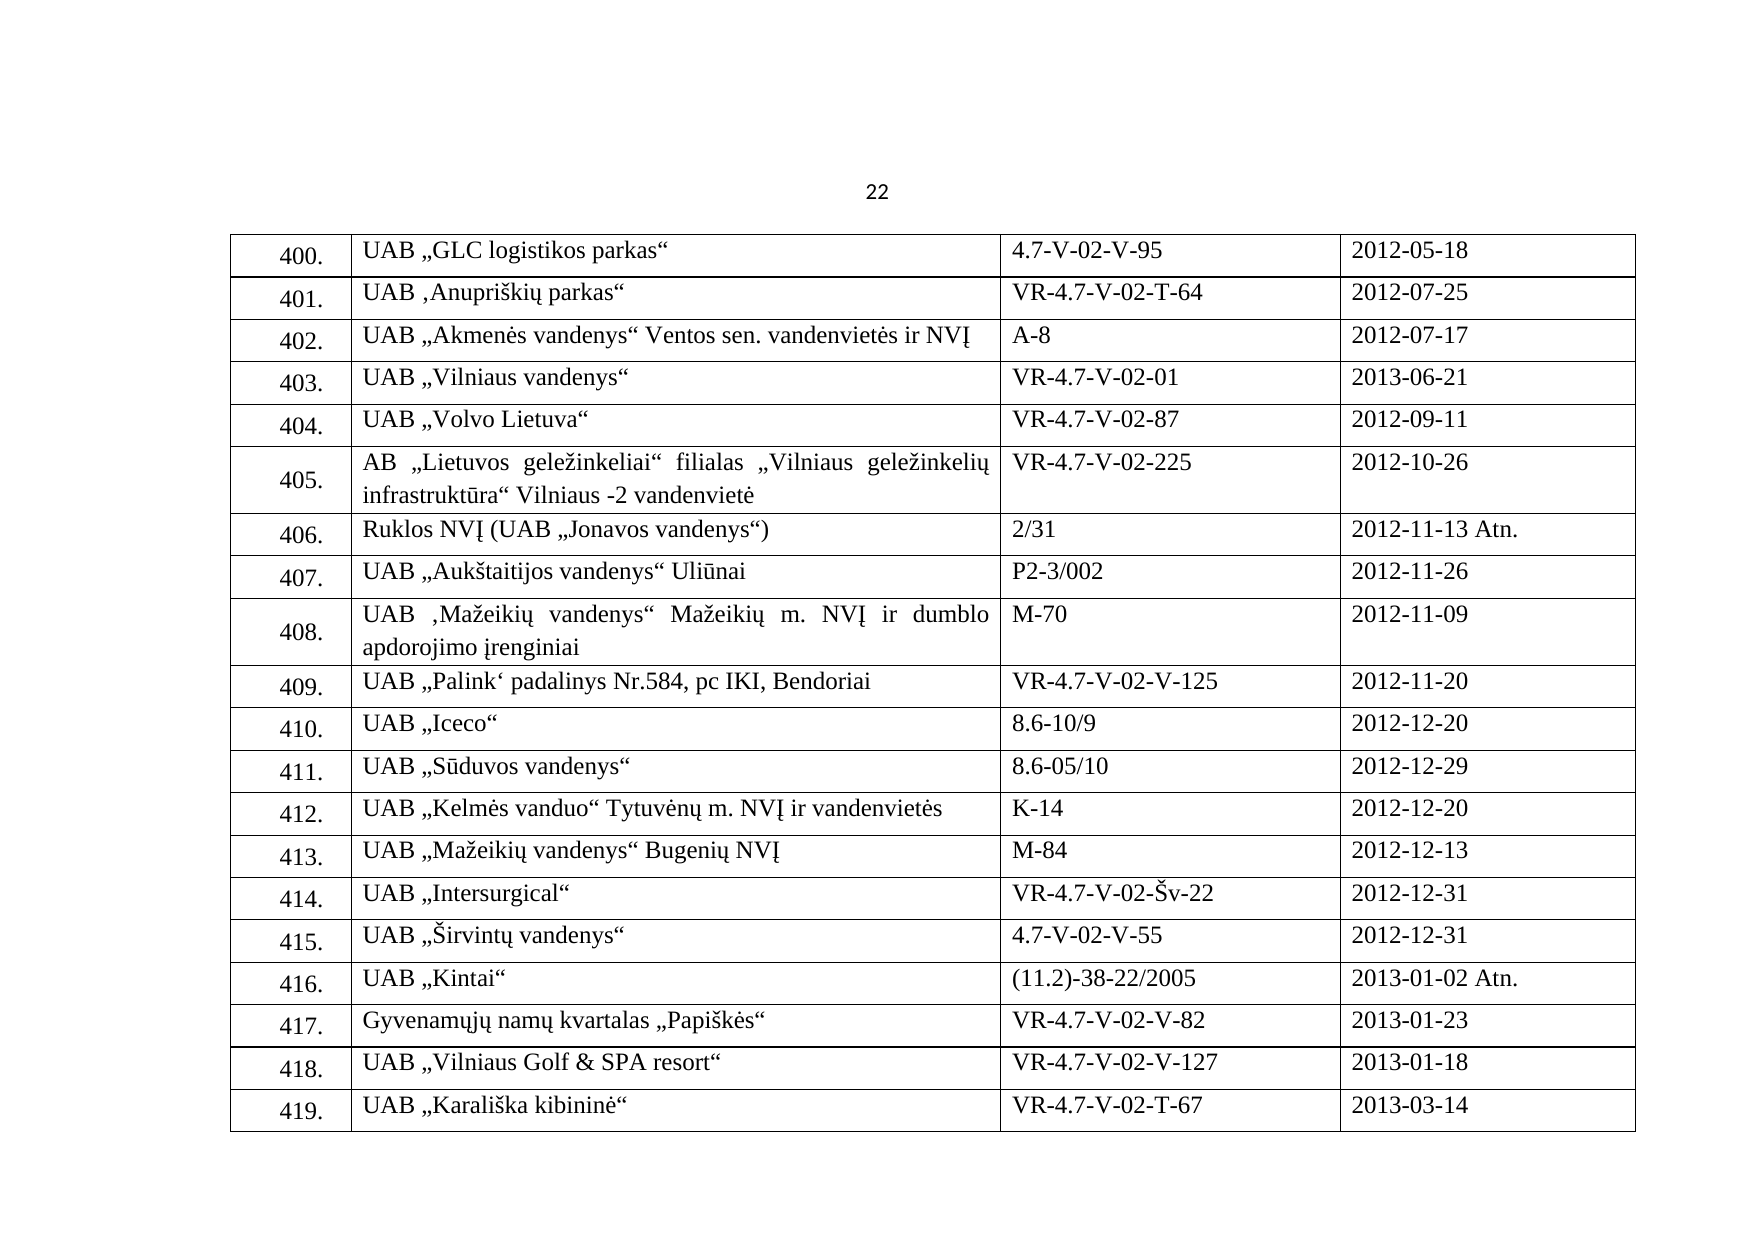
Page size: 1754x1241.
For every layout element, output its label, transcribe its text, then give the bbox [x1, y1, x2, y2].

table_cell 2012-07-25 [1341, 278, 1635, 319]
table_cell 2/31 [1001, 514, 1340, 555]
table_cell M-70 [1001, 599, 1340, 665]
table_cell 406. [231, 514, 351, 555]
table_cell 417. [231, 1005, 351, 1046]
table_cell UAB „Palink‘ padalinys Nr.584, pc IKI, Bendoriai [352, 666, 1000, 707]
table_cell 2013-03-14 [1341, 1090, 1635, 1131]
table_cell VR-4.7-V-02-225 [1001, 447, 1340, 513]
table_cell 2012-07-17 [1341, 320, 1635, 361]
table_cell 2013-01-23 [1341, 1005, 1635, 1046]
table_cell 2012-09-11 [1341, 405, 1635, 446]
table_cell 8.6-05/10 [1001, 751, 1340, 792]
table_cell UAB „Aukštaitijos vandenys“ Uliūnai [352, 556, 1000, 598]
table_cell 8.6-10/9 [1001, 708, 1340, 750]
table_cell UAB „Kelmės vanduo“ Tytuvėnų m. NVĮ ir vandenvietės [352, 793, 1000, 834]
table_cell 2012-12-20 [1341, 793, 1635, 834]
table_cell 413. [231, 836, 351, 877]
table_cell UAB ‚Mažeikių vandenys“ Mažeikių m. NVĮ ir dumblo apdorojimo įrenginiai [352, 599, 1000, 665]
table_cell 2012-12-31 [1341, 920, 1635, 962]
table_cell VR-4.7-V-02-V-127 [1001, 1048, 1340, 1089]
table_cell UAB „Iceco“ [352, 708, 1000, 750]
table_cell 2012-11-13 Atn. [1341, 514, 1635, 555]
table_cell 414. [231, 878, 351, 919]
table_cell P2-3/002 [1001, 556, 1340, 598]
table_cell UAB „Intersurgical“ [352, 878, 1000, 919]
table_cell VR-4.7-V-02-V-125 [1001, 666, 1340, 707]
table_cell 2012-12-20 [1341, 708, 1635, 750]
table_cell K-14 [1001, 793, 1340, 834]
table_cell 2012-12-13 [1341, 836, 1635, 877]
table_cell VR-4.7-V-02-T-67 [1001, 1090, 1340, 1131]
table_cell 408. [231, 599, 351, 665]
table_cell UAB „Sūduvos vandenys“ [352, 751, 1000, 792]
table_cell VR-4.7-V-02-Šv-22 [1001, 878, 1340, 919]
table_cell 402. [231, 320, 351, 361]
table_cell 2012-05-18 [1341, 235, 1635, 276]
table_cell VR-4.7-V-02-V-82 [1001, 1005, 1340, 1046]
table_cell 400. [231, 235, 351, 276]
table_cell 2012-12-31 [1341, 878, 1635, 919]
table_cell 410. [231, 708, 351, 750]
table_cell 407. [231, 556, 351, 598]
table_cell UAB ‚Anupriškių parkas“ [352, 278, 1000, 319]
table_cell 415. [231, 920, 351, 962]
table_cell 404. [231, 405, 351, 446]
table_cell A-8 [1001, 320, 1340, 361]
table_cell 416. [231, 963, 351, 1004]
table_cell 4.7-V-02-V-95 [1001, 235, 1340, 276]
table_cell 405. [231, 447, 351, 513]
table_cell UAB „GLC logistikos parkas“ [352, 235, 1000, 276]
table_cell 2012-10-26 [1341, 447, 1635, 513]
table_cell Ruklos NVĮ (UAB „Jonavos vandenys“) [352, 514, 1000, 555]
table_cell 418. [231, 1048, 351, 1089]
table_cell 409. [231, 666, 351, 707]
table_cell UAB „Vilniaus Golf & SPA resort“ [352, 1048, 1000, 1089]
table_cell (11.2)-38-22/2005 [1001, 963, 1340, 1004]
table_cell 2012-11-09 [1341, 599, 1635, 665]
table_cell UAB „Karališka kibininė“ [352, 1090, 1000, 1131]
table_cell 412. [231, 793, 351, 834]
table_cell UAB „Mažeikių vandenys“ Bugenių NVĮ [352, 836, 1000, 877]
table_cell AB „Lietuvos geležinkeliai“ filialas „Vilniaus geležinkelių infrastruktūra“ Vilniaus -2 vandenvietė [352, 447, 1000, 513]
table_cell 2013-06-21 [1341, 362, 1635, 403]
table_cell UAB „Volvo Lietuva“ [352, 405, 1000, 446]
table_cell 2012-11-26 [1341, 556, 1635, 598]
table_cell Gyvenamųjų namų kvartalas „Papiškės“ [352, 1005, 1000, 1046]
table_cell 2013-01-18 [1341, 1048, 1635, 1089]
table_cell 419. [231, 1090, 351, 1131]
table_cell M-84 [1001, 836, 1340, 877]
table_cell UAB „Širvintų vandenys“ [352, 920, 1000, 962]
table_cell VR-4.7-V-02-87 [1001, 405, 1340, 446]
table_cell 2012-11-20 [1341, 666, 1635, 707]
table_cell VR-4.7-V-02-01 [1001, 362, 1340, 403]
table_cell VR-4.7-V-02-T-64 [1001, 278, 1340, 319]
table_cell 4.7-V-02-V-55 [1001, 920, 1340, 962]
table_cell 2013-01-02 Atn. [1341, 963, 1635, 1004]
table_cell UAB „Vilniaus vandenys“ [352, 362, 1000, 403]
table_cell UAB „Kintai“ [352, 963, 1000, 1004]
table_cell 411. [231, 751, 351, 792]
table_cell 2012-12-29 [1341, 751, 1635, 792]
table_cell UAB „Akmenės vandenys“ Ventos sen. vandenvietės ir NVĮ [352, 320, 1000, 361]
table_cell 401. [231, 278, 351, 319]
table_cell 403. [231, 362, 351, 403]
